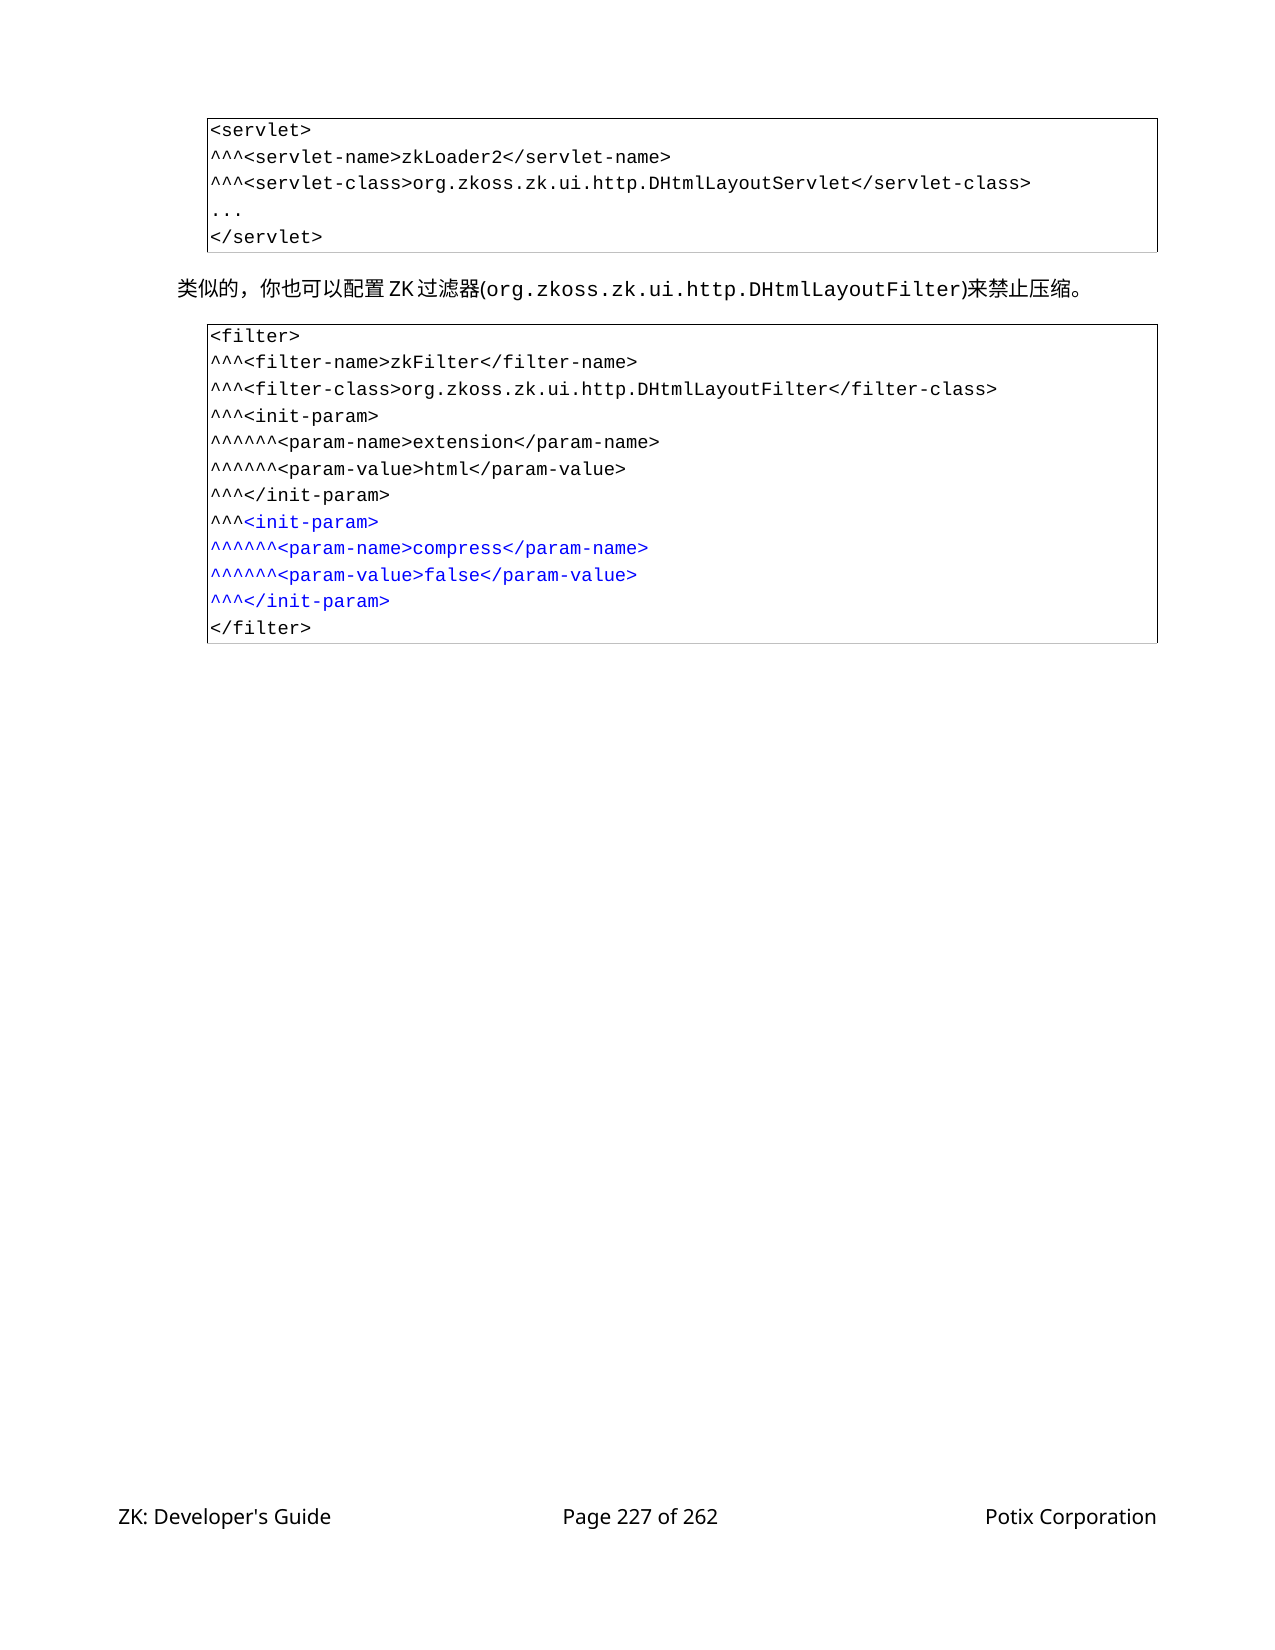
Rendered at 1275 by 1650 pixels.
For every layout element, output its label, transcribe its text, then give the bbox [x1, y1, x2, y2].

text </servlet> [208, 225, 1157, 252]
text <servlet> ^^^<servlet-name>zkLoader2</servlet-name> ^^^<servlet-class>org.zkoss.zk.ui.http.DHtmlLayoutServlet</servlet-class> ... [208, 119, 1157, 222]
text <filter> ^^^<filter-name>zkFilter</filter-name> ^^^<filter-class>org.zkoss.zk.ui.http.DHtmlLayoutFilter</filter-class> ^^^<init-param> ^^^^^^<param-name>extension</param-name> ^^^^^^<param-value>html</param-value> ^^^</init-param> ^^^<init-param> ^^^^^^<param-name>compress</param-name> ^^^^^^<param-value>false</param-value> ^^^</init-param> </filter> [208, 325, 1157, 643]
text 类似的，你也可以配置ZK过滤器(org.zkoss.zk.ui.http.DHtmlLayoutFilter)来禁止压缩。 [177, 273, 1157, 303]
